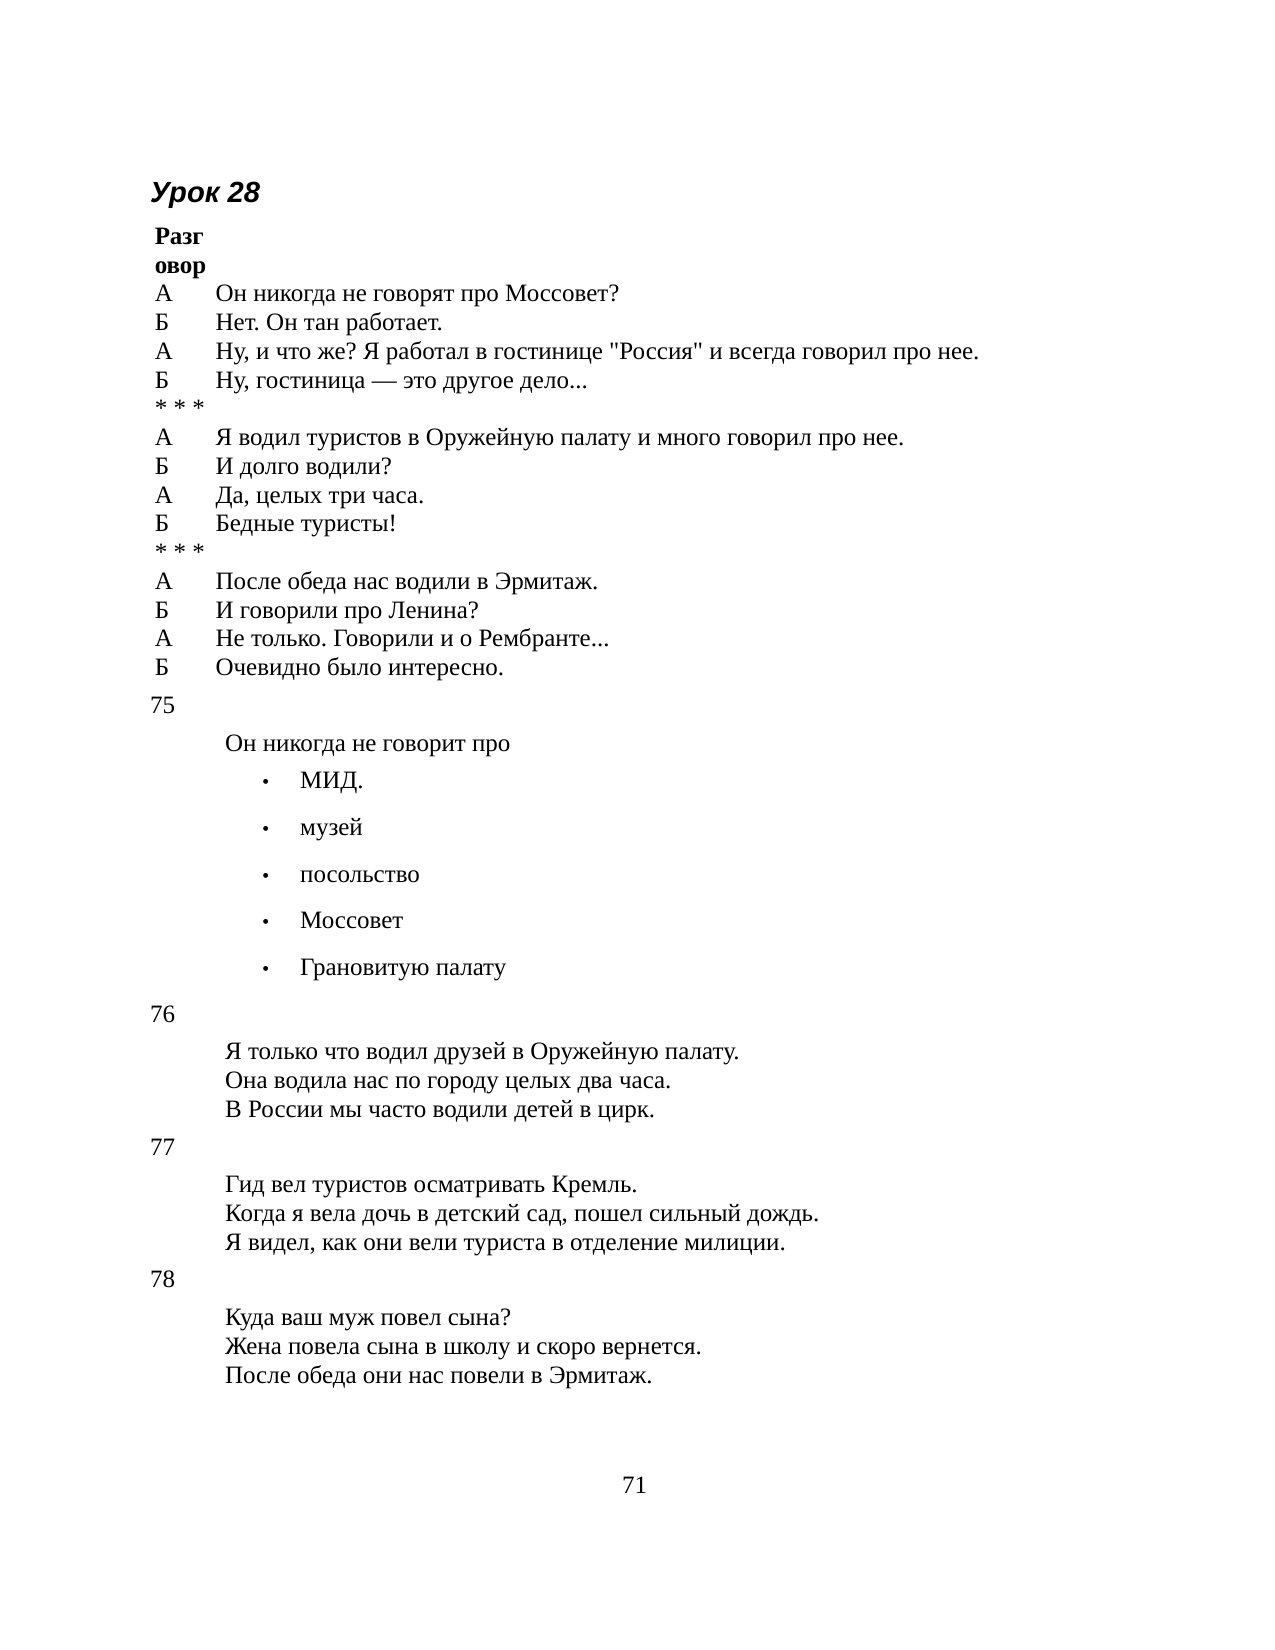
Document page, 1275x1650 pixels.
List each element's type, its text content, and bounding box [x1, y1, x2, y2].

text В России мы часто водили детей в цирк. [225, 1094, 1125, 1123]
list МИД. [262, 765, 1125, 794]
table_cell Я водил туристов в Оружейную палату и много говорил про нее. [211, 422, 1125, 451]
text Куда ваш муж повел сына? [225, 1302, 1125, 1331]
table_cell Он никогда не говорят про Моссовет? [211, 279, 1125, 307]
table_cell A [150, 566, 211, 595]
table_cell Не только. Говорили и о Рембранте... [211, 624, 1125, 652]
text Гид вел туристов осматривать Кремль. [225, 1169, 1125, 1198]
table_cell Бедные туристы! [211, 509, 1125, 537]
table_cell Ну, гостиница — это другое дело... [211, 365, 1125, 393]
table_cell Б [150, 652, 211, 681]
table_cell A [150, 422, 211, 451]
list Моссовет [262, 905, 1125, 934]
table_cell Б [150, 307, 211, 336]
text Я только что водил друзей в Оружейную палату. [225, 1036, 1125, 1065]
table_cell A [150, 624, 211, 652]
table_header [211, 221, 1125, 278]
text 78 [150, 1264, 1125, 1293]
table_cell Б [150, 451, 211, 480]
table_cell A [150, 336, 211, 365]
text Когда я вела дочь в детский сад, пошел сильный дождь. [225, 1198, 1125, 1227]
table_cell Да, целых три часа. [211, 480, 1125, 508]
text 75 [150, 690, 1125, 719]
table_cell A [150, 279, 211, 307]
table_cell После обеда нас водили в Эрмитаж. [211, 566, 1125, 595]
text Жена повела сына в школу и скоро вернется. [225, 1331, 1125, 1360]
text Он никогда не говорит про [225, 728, 1125, 756]
table_cell И долго водили? [211, 451, 1125, 480]
table_cell Очевидно было интересно. [211, 652, 1125, 681]
table_header Разговор [150, 221, 211, 278]
table_cell Б [150, 595, 211, 623]
table_cell Б [150, 509, 211, 537]
table_cell Б [150, 365, 211, 393]
text 77 [150, 1132, 1125, 1160]
table_cell * * * [150, 394, 211, 422]
table_cell A [150, 480, 211, 508]
text После обеда они нас повели в Эрмитаж. [225, 1360, 1125, 1388]
table_cell Нет. Он тан работает. [211, 307, 1125, 336]
table_cell [211, 394, 1125, 422]
table_cell И говорили про Ленина? [211, 595, 1125, 623]
subtitle Урок 28 [150, 175, 1125, 208]
text Она водила нас по городу целых два часа. [225, 1065, 1125, 1094]
table_cell * * * [150, 537, 211, 566]
list Грановитую палату [262, 952, 1125, 981]
list посольство [262, 859, 1125, 887]
table_cell [211, 537, 1125, 566]
text Я видел, как они вели туриста в отделение милиции. [225, 1227, 1125, 1256]
table_cell Ну, и что же? Я работал в гостинице "Россия" и всегда говорил про нее. [211, 336, 1125, 365]
text 76 [150, 999, 1125, 1027]
list музей [262, 812, 1125, 841]
